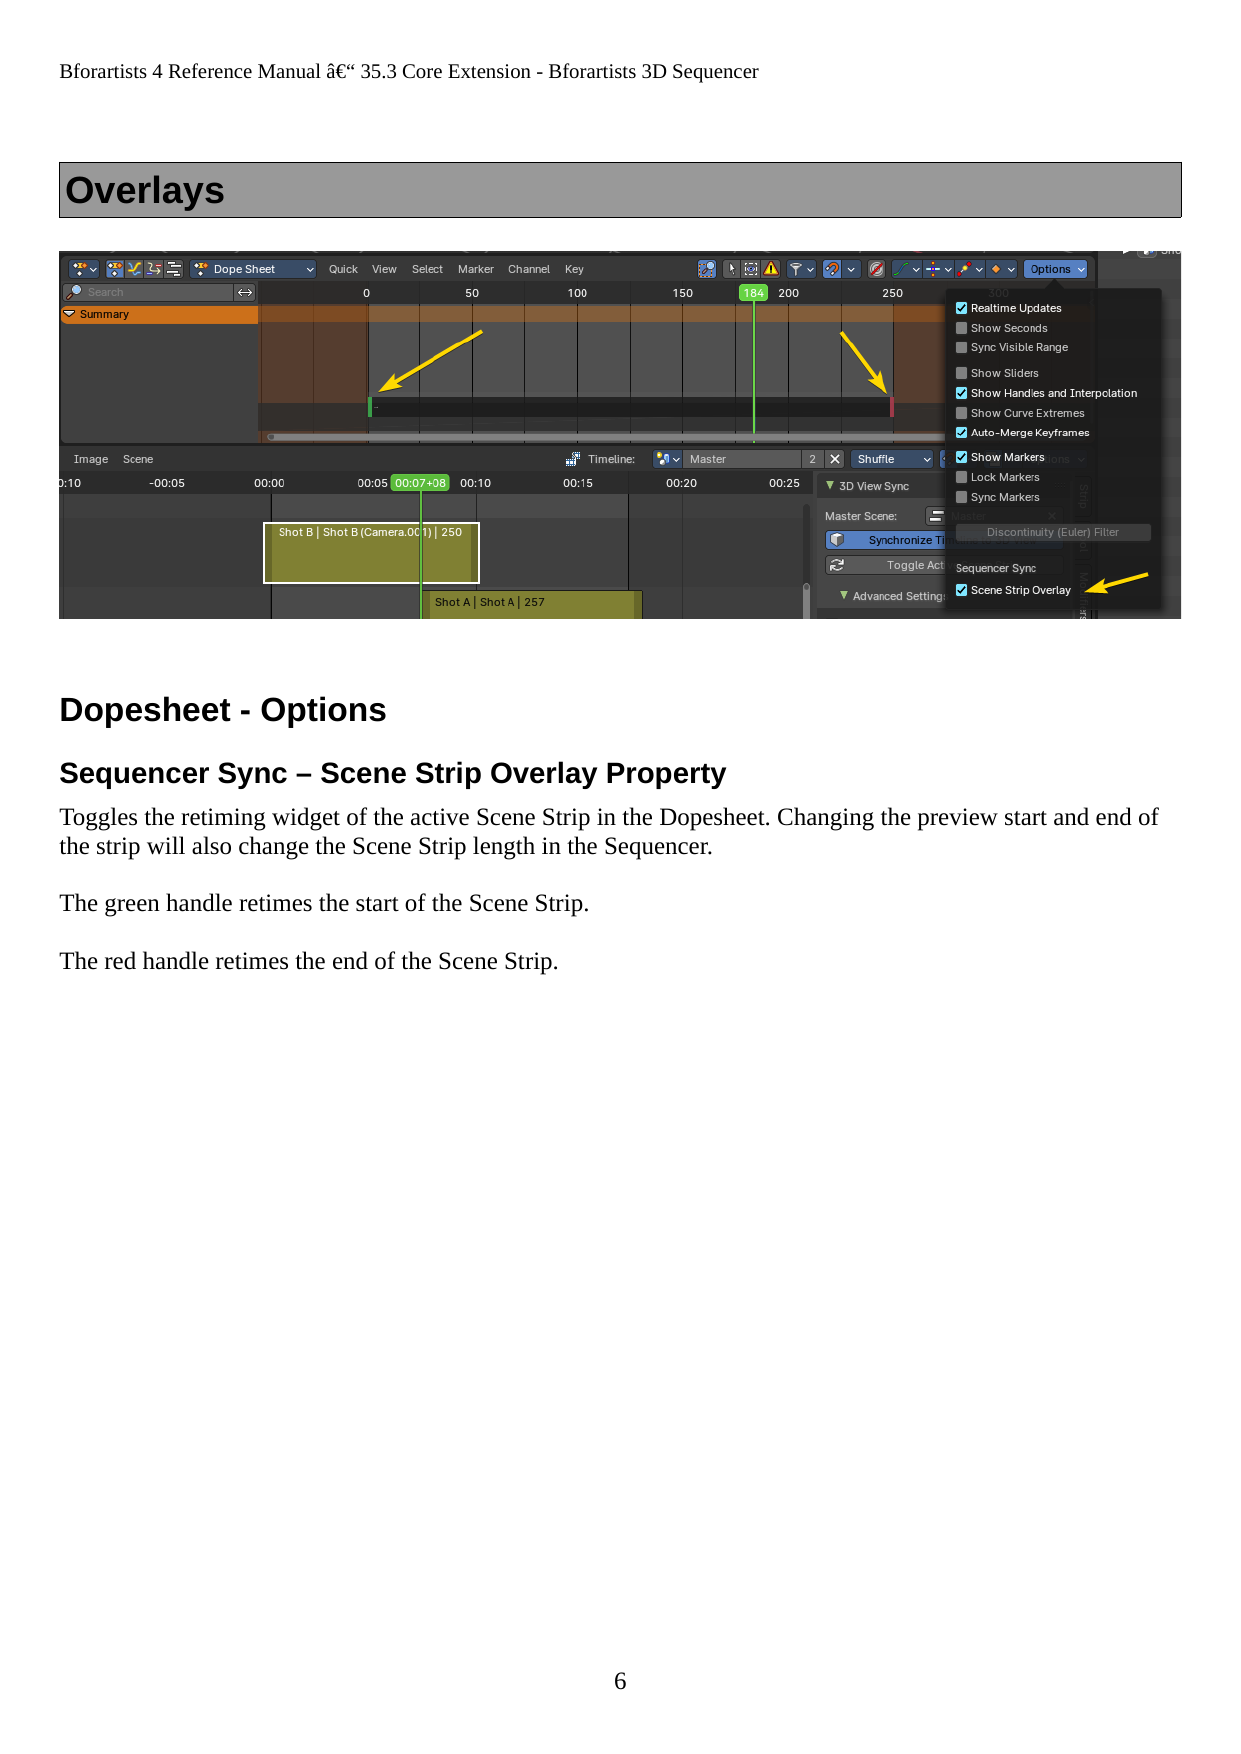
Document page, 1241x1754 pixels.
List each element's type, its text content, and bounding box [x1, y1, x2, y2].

text The green handle retimes the start of the Scene Strip. [59, 888, 1181, 917]
subtitle Sequencer Sync – Scene Strip Overlay Property [59, 756, 1181, 790]
table_header Overlays [60, 163, 1181, 217]
text The red handle retimes the end of the Scene Strip. [59, 946, 1181, 975]
picture [59, 251, 1182, 619]
subtitle Dopesheet - Options [59, 690, 1181, 729]
text Toggles the retiming widget of the active Scene Strip in the Dopesheet. Changing the preview start and end of the strip will also change the Scene Strip length in the Sequencer. [59, 802, 1181, 860]
